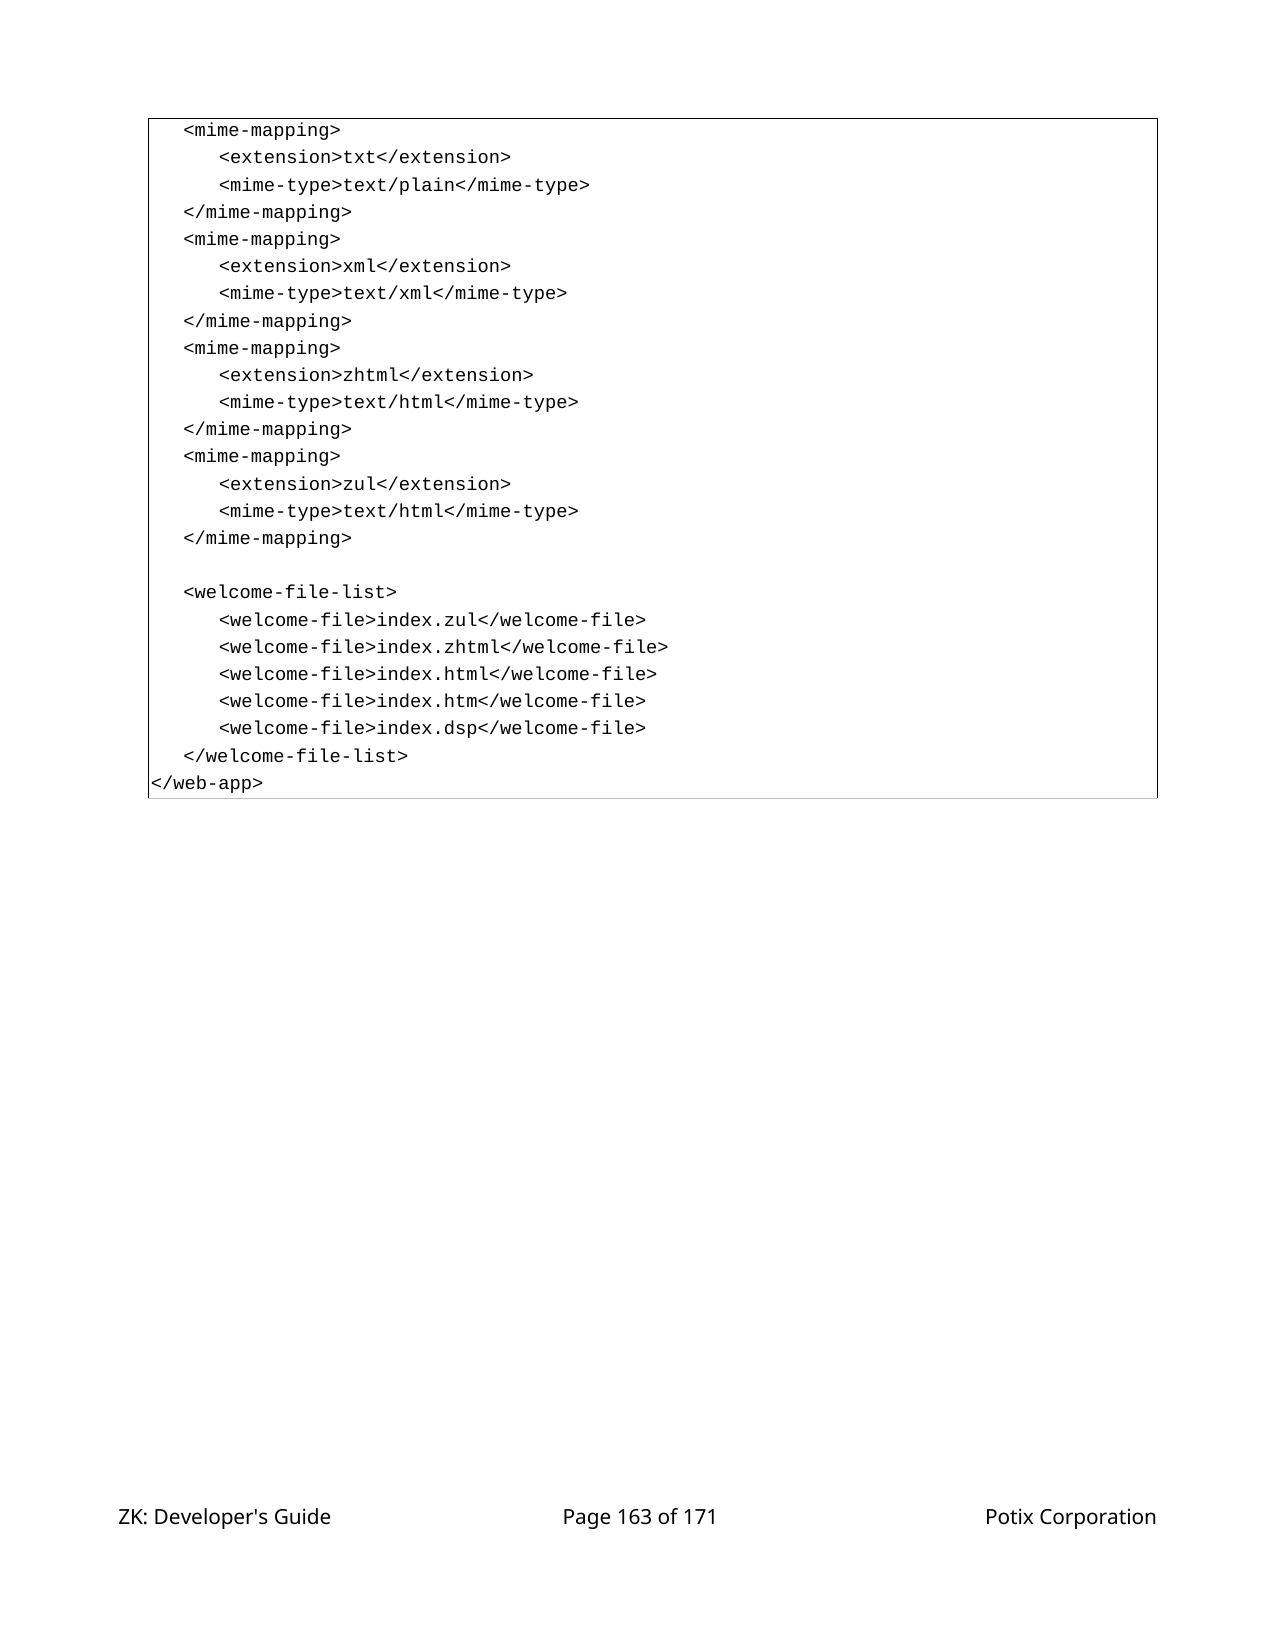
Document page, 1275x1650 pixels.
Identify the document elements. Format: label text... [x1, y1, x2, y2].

text <mime-type>text/plain</mime-type> [149, 172, 1157, 197]
text <mime-mapping> [149, 227, 1157, 251]
text <welcome-file>index.zul</welcome-file> [149, 607, 1157, 632]
text <welcome-file>index.htm</welcome-file> [149, 689, 1157, 713]
text <mime-type>text/xml</mime-type> [149, 281, 1157, 306]
text </welcome-file-list> [149, 743, 1157, 768]
text <mime-mapping> [149, 119, 1157, 142]
text <extension>xml</extension> [149, 254, 1157, 278]
text <welcome-file>index.zhtml</welcome-file> [149, 635, 1157, 659]
text <mime-type>text/html</mime-type> [149, 390, 1157, 414]
text <extension>zul</extension> [149, 472, 1157, 496]
text <welcome-file>index.dsp</welcome-file> [149, 716, 1157, 741]
text </web-app> [149, 771, 1157, 798]
text </mime-mapping> [149, 526, 1157, 550]
text <mime-type>text/html</mime-type> [149, 499, 1157, 523]
text <extension>txt</extension> [149, 145, 1157, 169]
text <welcome-file>index.html</welcome-file> [149, 662, 1157, 686]
text <mime-mapping> [149, 336, 1157, 360]
text </mime-mapping> [149, 200, 1157, 224]
text </mime-mapping> [149, 417, 1157, 441]
text <mime-mapping> [149, 444, 1157, 469]
text <extension>zhtml</extension> [149, 363, 1157, 387]
text <welcome-file-list> [149, 580, 1157, 604]
text </mime-mapping> [149, 308, 1157, 333]
